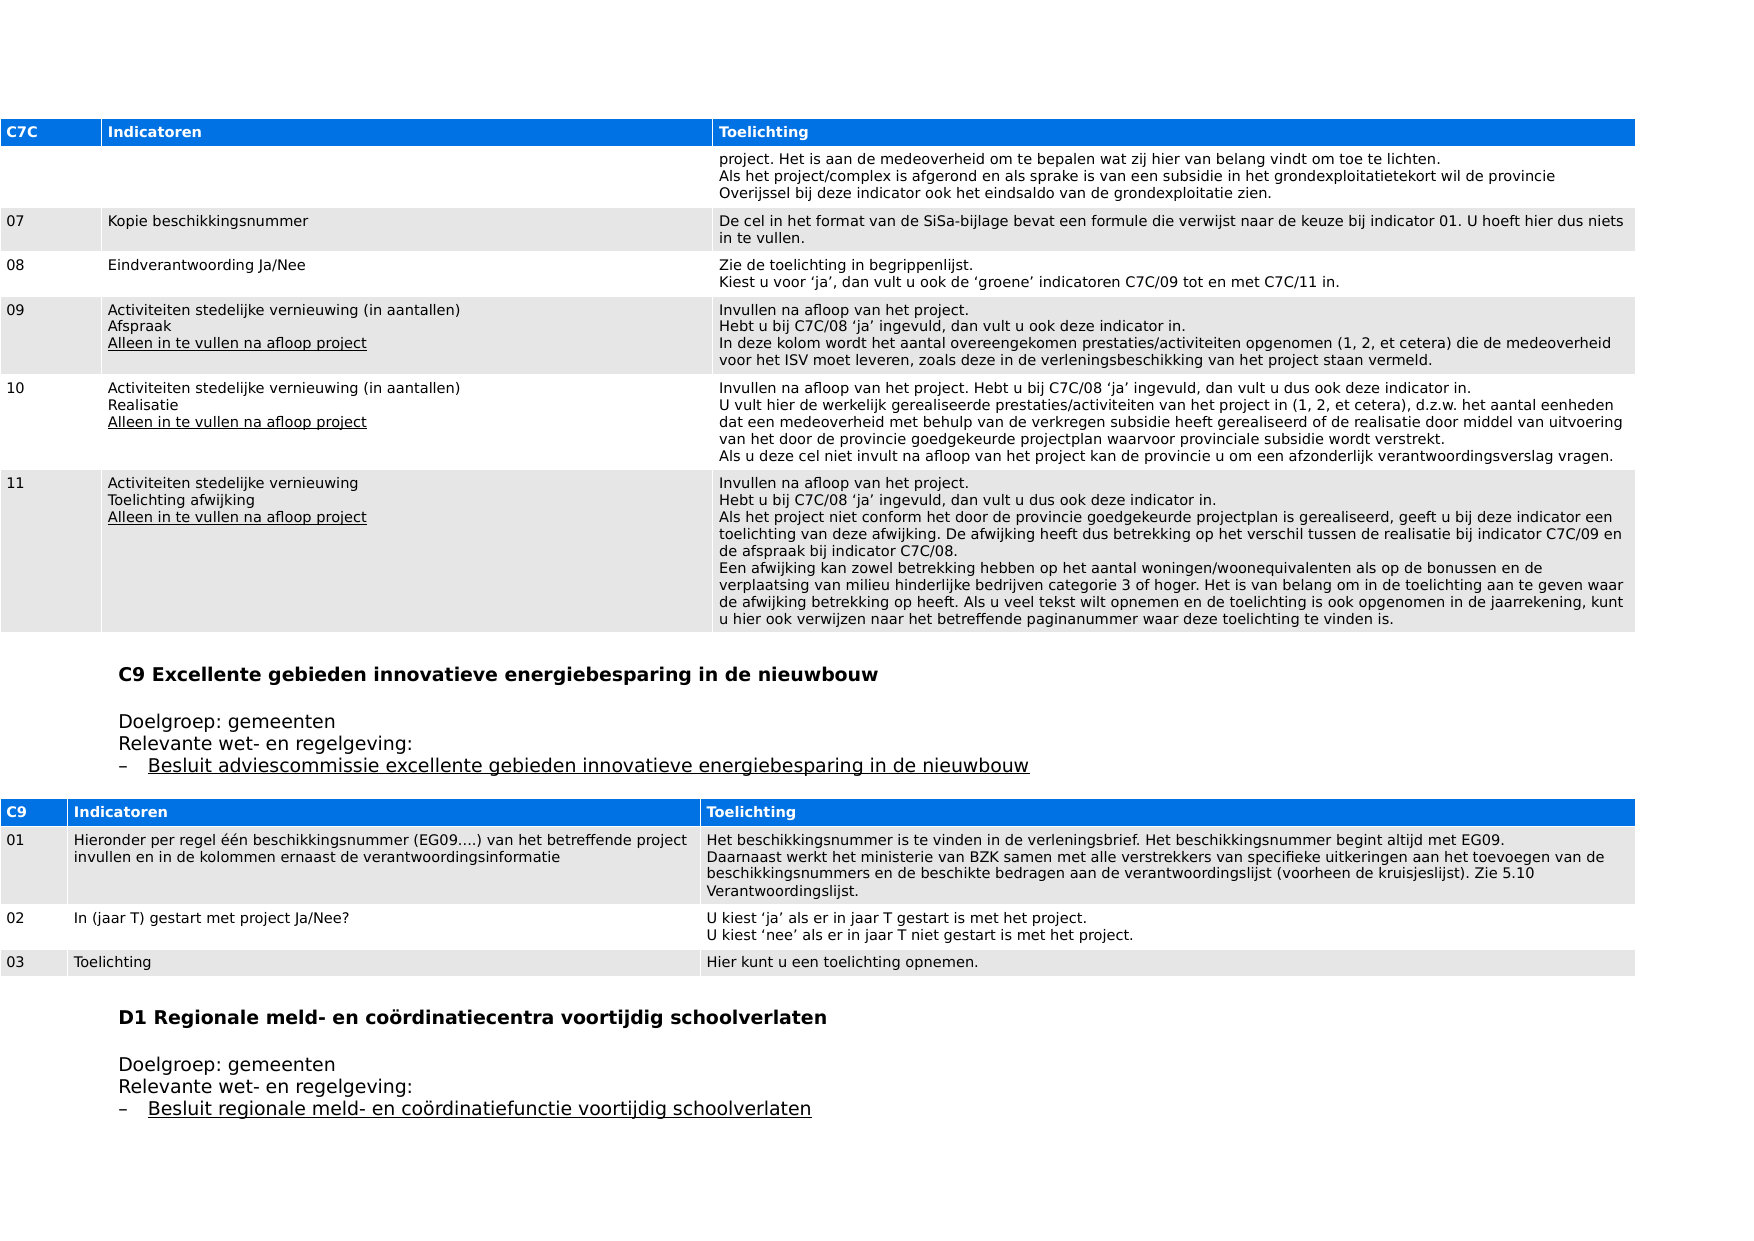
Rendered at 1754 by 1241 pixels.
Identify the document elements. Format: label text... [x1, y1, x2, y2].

table_cell 08 [1, 252, 101, 296]
table_cell 09 [1, 297, 101, 374]
text Relevante wet- en regelgeving: [118, 732, 1636, 754]
table_cell De cel in het format van de SiSa-bijlage bevat een formule die verwijst naar de keuze bij indicator 01. U hoeft hier dus niets in te vullen. [713, 208, 1635, 251]
table_header C7C [1, 119, 101, 146]
table_cell U kiest ‘ja’ als er in jaar T gestart is met het project. U kiest ‘nee’ als er in jaar T niet gestart is met het project. [701, 905, 1635, 948]
table_cell Invullen na afloop van het project. Hebt u bij C7C/08 ‘ja’ ingevuld, dan vult u ook deze indicator in. In deze kolom wordt het aantal overeengekomen prestaties/activiteiten opgenomen (1, 2, et cetera) die de medeoverheid voor het ISV moet leveren, zoals deze in de verleningsbeschikking van het project staan vermeld. [713, 297, 1635, 374]
table_header C9 [1, 799, 67, 826]
table_cell Kopie beschikkingsnummer [102, 208, 712, 251]
table_cell 01 [1, 827, 67, 904]
table_header Toelichting [713, 119, 1635, 146]
table_cell project. Het is aan de medeoverheid om te bepalen wat zij hier van belang vindt om toe te lichten. Als het project/complex is afgerond en als sprake is van een subsidie in het grondexploitatietekort wil de provincie Overijssel bij deze indicator ook het eindsaldo van de grondexploitatie zien. [713, 147, 1635, 207]
table_cell Het beschikkingsnummer is te vinden in de verleningsbrief. Het beschikkingsnummer begint altijd met EG09. Daarnaast werkt het ministerie van BZK samen met alle verstrekkers van specifieke uitkeringen aan het toevoegen van de beschikkingsnummers en de beschikte bedragen aan de verantwoordingslijst (voorheen de kruisjeslijst). Zie 5.10 Verantwoordingslijst. [701, 827, 1635, 904]
table_cell Invullen na afloop van het project. Hebt u bij C7C/08 ‘ja’ ingevuld, dan vult u dus ook deze indicator in. Als het project niet conform het door de provincie goedgekeurde projectplan is gerealiseerd, geeft u bij deze indicator een toelichting van deze afwijking. De afwijking heeft dus betrekking op het verschil tussen de realisatie bij indicator C7C/09 en de afspraak bij indicator C7C/08. Een afwijking kan zowel betrekking hebben op het aantal woningen/woonequivalenten als op de bonussen en de verplaatsing van milieu hinderlijke bedrijven categorie 3 of hoger. Het is van belang om in de toelichting aan te geven waar de afwijking betrekking op heeft. Als u veel tekst wilt opnemen en de toelichting is ook opgenomen in de jaarrekening, kunt u hier ook verwijzen naar het betreffende paginanummer waar deze toelichting te vinden is. [713, 470, 1635, 632]
table_cell Zie de toelichting in begrippenlijst. Kiest u voor ‘ja’, dan vult u ook de ‘groene’ indicatoren C7C/09 tot en met C7C/11 in. [713, 252, 1635, 296]
text Doelgroep: gemeenten [118, 711, 1636, 732]
text Doelgroep: gemeenten [118, 1054, 1636, 1076]
table_cell Activiteiten stedelijke vernieuwing (in aantallen) Realisatie Alleen in te vullen na afloop project [102, 375, 712, 469]
table_cell Hier kunt u een toelichting opnemen. [701, 950, 1635, 976]
table_cell Invullen na afloop van het project. Hebt u bij C7C/08 ‘ja’ ingevuld, dan vult u dus ook deze indicator in. U vult hier de werkelijk gerealiseerde prestaties/activiteiten van het project in (1, 2, et cetera), d.z.w. het aantal eenheden dat een medeoverheid met behulp van de verkregen subsidie heeft gerealiseerd of de realisatie door middel van uitvoering van het door de provincie goedgekeurde projectplan waarvoor provinciale subsidie wordt verstrekt. Als u deze cel niet invult na afloop van het project kan de provincie u om een afzonderlijk verantwoordingsverslag vragen. [713, 375, 1635, 469]
table_header Indicatoren [102, 119, 712, 146]
text Relevante wet- en regelgeving: [118, 1076, 1636, 1098]
table_cell 07 [1, 208, 101, 251]
table_cell 03 [1, 950, 67, 976]
text – Besluit regionale meld- en coördinatiefunctie voortijdig schoolverlaten [118, 1098, 1636, 1120]
table_cell 11 [1, 470, 101, 632]
table_cell Eindverantwoording Ja/Nee [102, 252, 712, 296]
text – Besluit adviescommissie excellente gebieden innovatieve energiebesparing in de nieuwbouw [118, 754, 1636, 776]
table_cell Hieronder per regel één beschikkingsnummer (EG09....) van het betreffende project invullen en in de kolommen ernaast de verantwoordingsinformatie [68, 827, 700, 904]
subtitle D1 Regionale meld- en coördinatiecentra voortijdig schoolverlaten [118, 1007, 1636, 1029]
subtitle C9 Excellente gebieden innovatieve energiebesparing in de nieuwbouw [118, 663, 1636, 686]
table_cell Toelichting [68, 950, 700, 976]
table_cell 02 [1, 905, 67, 948]
table_cell Activiteiten stedelijke vernieuwing Toelichting afwijking Alleen in te vullen na afloop project [102, 470, 712, 632]
table_cell [1, 147, 101, 207]
table_cell In (jaar T) gestart met project Ja/Nee? [68, 905, 700, 948]
table_cell [102, 147, 712, 207]
table_header Indicatoren [68, 799, 700, 826]
table_cell Activiteiten stedelijke vernieuwing (in aantallen) Afspraak Alleen in te vullen na afloop project [102, 297, 712, 374]
table_header Toelichting [701, 799, 1635, 826]
table_cell 10 [1, 375, 101, 469]
